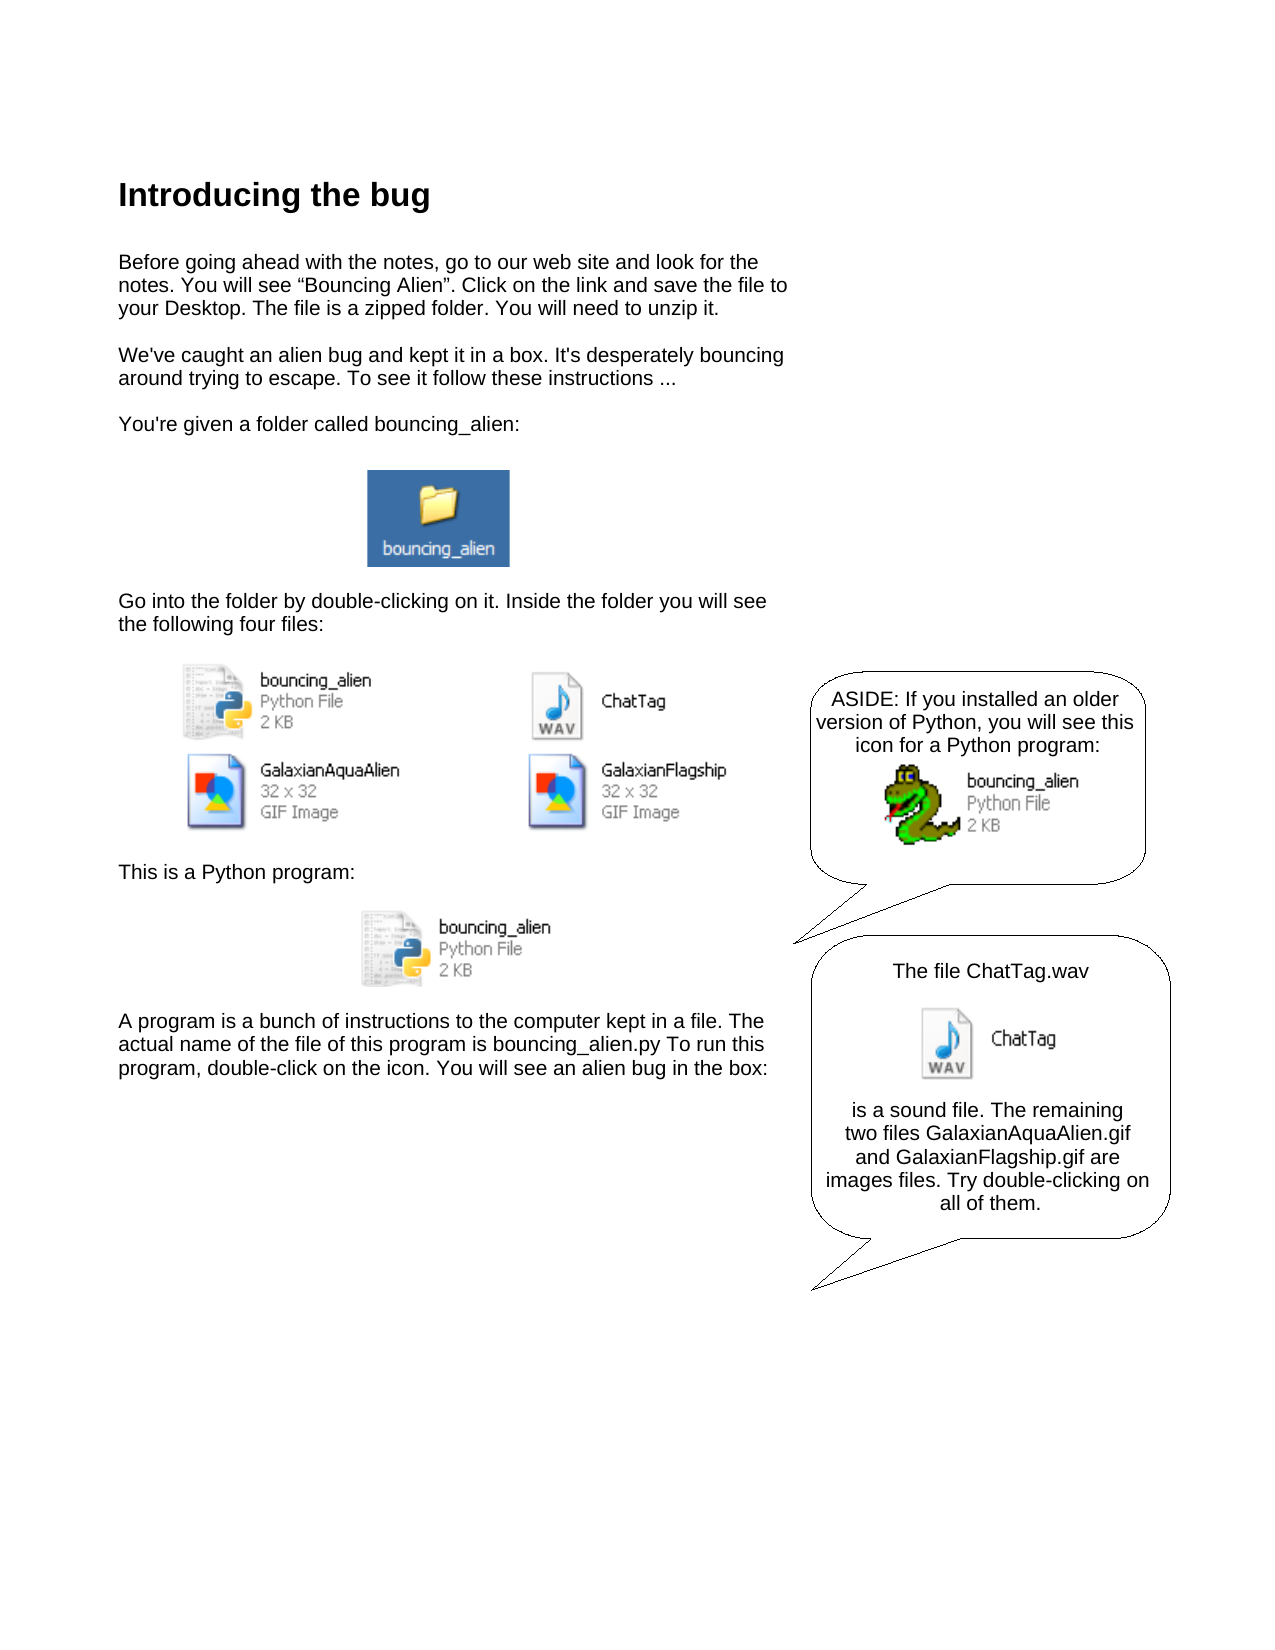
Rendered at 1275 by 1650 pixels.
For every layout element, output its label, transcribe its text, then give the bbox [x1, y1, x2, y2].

text A program is a bunch of instructions to the computer kept in a file. The actual name of the file of this program is bouncing_alien.py To run this program, double-click on the icon. You will see an alien bug in the box: [118, 1010, 793, 1079]
text Introducing the bug [118, 176, 793, 213]
text This is a Python program: [118, 860, 793, 883]
text Go into the folder by double-clicking on it. Inside the folder you will see the following four files: [118, 589, 793, 636]
text We've caught an alien bug and kept it in a box. It's desperately bouncing around trying to escape. To see it follow these instructions ... [118, 343, 793, 390]
text Before going ahead with the notes, go to our web site and look for the notes. You will see “Bouncing Alien”. Click on the link and save the file to your Desktop. The file is a zipped folder. You will need to unzip it. [118, 250, 793, 320]
text You're given a folder called bouncing_alien: [118, 413, 793, 436]
